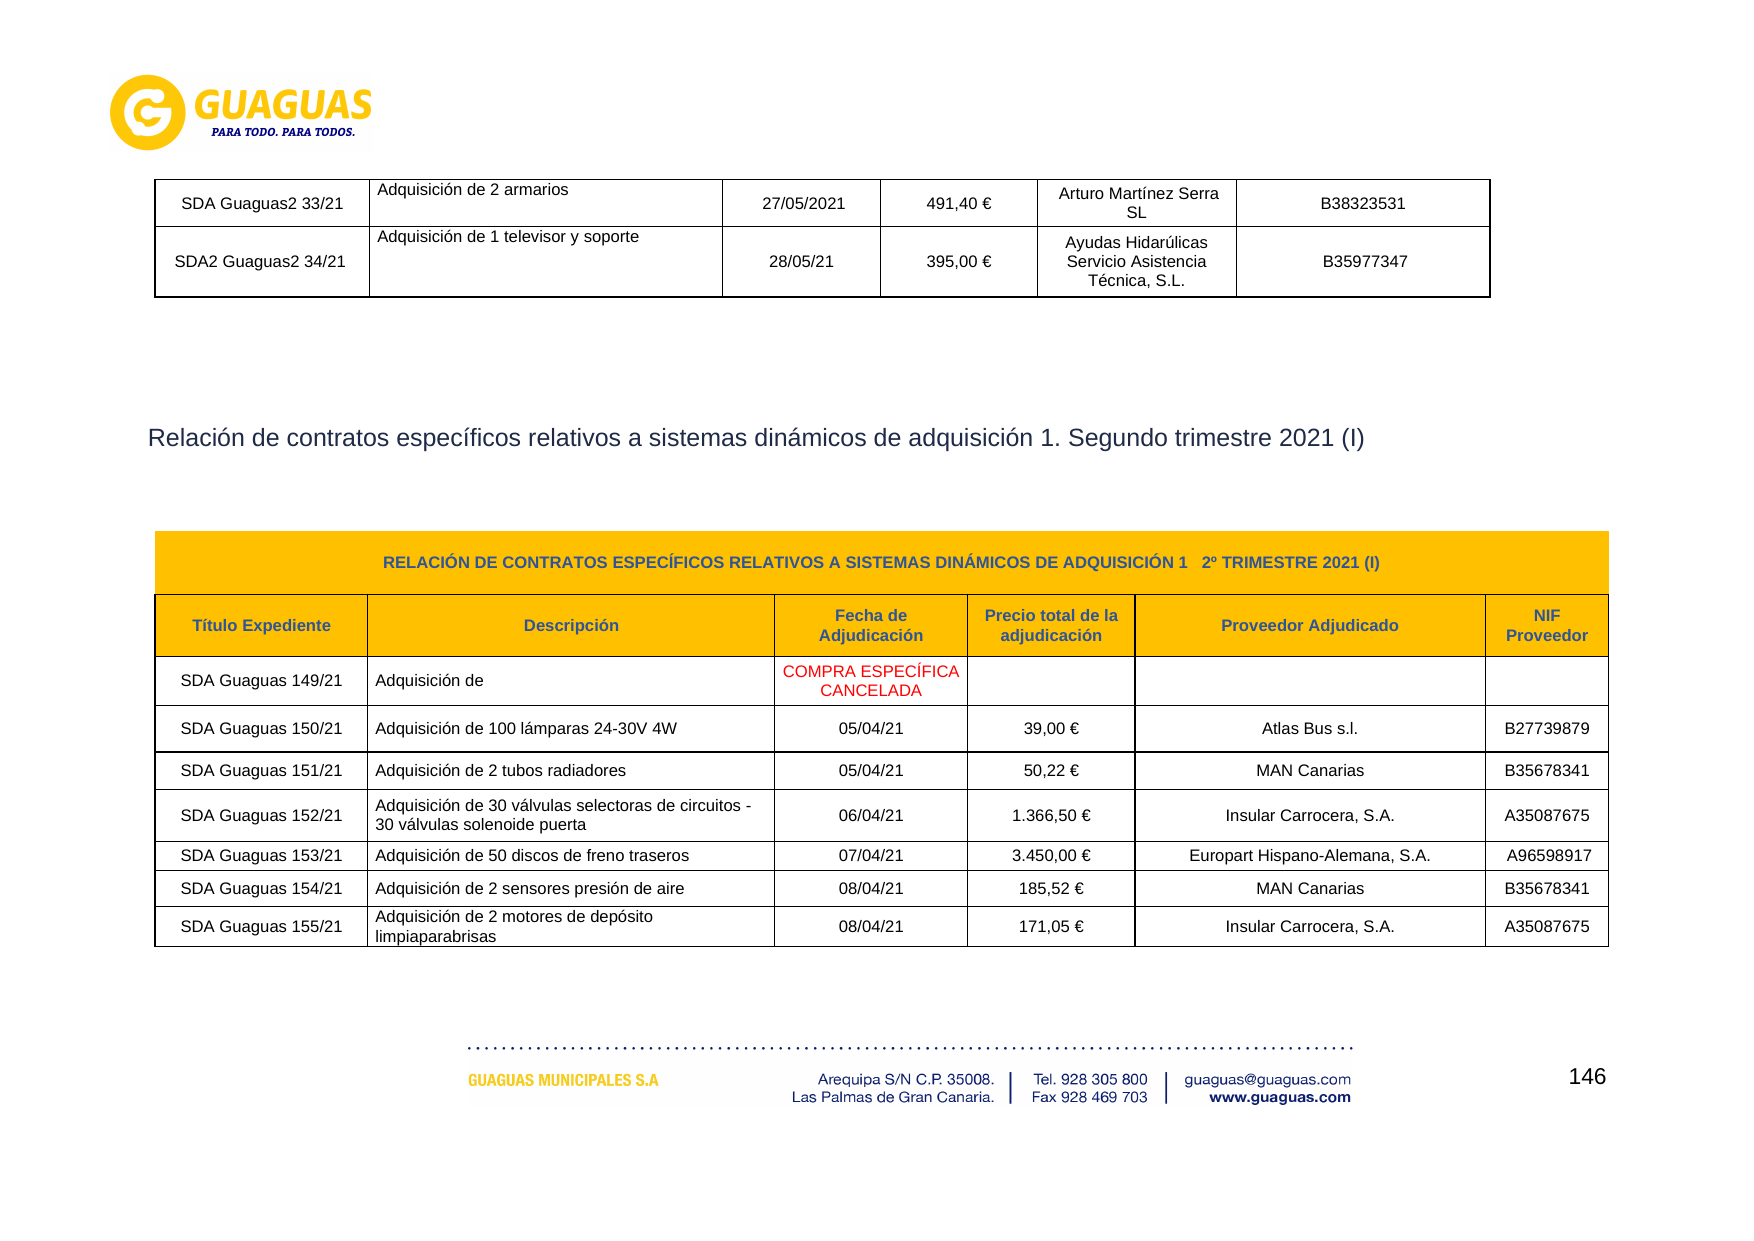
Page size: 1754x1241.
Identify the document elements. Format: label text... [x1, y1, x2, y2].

table_cell [968, 657, 1134, 704]
text Relación de contratos específicos relativos a sistemas dinámicos de adquisición 1. Segundo trimestre 2021 (I) [148, 423, 1606, 452]
table_cell Adquisición de [368, 657, 774, 704]
table_header RELACIÓN DE CONTRATOS ESPECÍFICOS RELATIVOS A SISTEMAS DINÁMICOS DE ADQUISICIÓN 1 2º TRIMESTRE 2021 (I) [155, 531, 1609, 594]
table_cell 28/05/21 [723, 227, 880, 296]
table_cell Insular Carrocera, S.A. [1136, 790, 1485, 841]
table_cell SDA Guaguas 149/21 [156, 657, 367, 704]
table_cell 05/04/21 [775, 753, 967, 789]
table_cell SDA Guaguas 151/21 [156, 753, 367, 789]
table_cell Atlas Bus s.l. [1136, 706, 1485, 751]
table_cell A35087675 [1486, 790, 1608, 841]
table_cell SDA Guaguas 150/21 [156, 706, 367, 751]
table_cell B27739879 [1486, 706, 1608, 751]
table_cell [1136, 657, 1485, 704]
table_cell SDA Guaguas 152/21 [156, 790, 367, 841]
table_cell B38323531 [1237, 180, 1489, 226]
table_cell 491,40 € [881, 180, 1037, 226]
table_cell B35678341 [1486, 753, 1608, 789]
table_cell NIF Proveedor [1486, 595, 1608, 656]
table_cell Adquisición de 1 televisor y soporte [370, 227, 722, 296]
table_cell Adquisición de 2 armarios [370, 180, 722, 226]
table_cell Adquisición de 2 tubos radiadores [368, 753, 774, 789]
table_cell B35678341 [1486, 871, 1608, 906]
table_cell Adquisición de 30 válvulas selectoras de circuitos - 30 válvulas solenoide puerta [368, 790, 774, 841]
table_cell MAN Canarias [1136, 753, 1485, 789]
table_cell 395,00 € [881, 227, 1037, 296]
table_cell 1.366,50 € [968, 790, 1134, 841]
table_cell Arturo Martínez Serra SL [1038, 180, 1236, 226]
table_cell Adquisición de 100 lámparas 24-30V 4W [368, 706, 774, 751]
table_cell SDA Guaguas 155/21 [156, 907, 367, 946]
table_cell 06/04/21 [775, 790, 967, 841]
table_cell 3.450,00 € [968, 842, 1134, 870]
table_cell Precio total de la adjudicación [968, 595, 1134, 656]
table_cell 07/04/21 [775, 842, 967, 870]
table_cell SDA2 Guaguas2 34/21 [156, 227, 369, 296]
table_cell Adquisición de 2 sensores presión de aire [368, 871, 774, 906]
table_cell SDA Guaguas2 33/21 [156, 180, 369, 226]
table_cell Proveedor Adjudicado [1136, 595, 1485, 656]
table_cell 05/04/21 [775, 706, 967, 751]
table_cell A96598917 [1486, 842, 1608, 870]
table_cell Fecha de Adjudicación [775, 595, 967, 656]
table_cell SDA Guaguas 154/21 [156, 871, 367, 906]
table_cell COMPRA ESPECÍFICA CANCELADA [775, 657, 967, 704]
table_cell Adquisición de 2 motores de depósito limpiaparabrisas [368, 907, 774, 946]
table_cell 185,52 € [968, 871, 1134, 906]
table_cell 171,05 € [968, 907, 1134, 946]
table_cell MAN Canarias [1136, 871, 1485, 906]
table_cell 08/04/21 [775, 871, 967, 906]
table_cell Insular Carrocera, S.A. [1136, 907, 1485, 946]
table_cell Europart Hispano-Alemana, S.A. [1136, 842, 1485, 870]
table_cell SDA Guaguas 153/21 [156, 842, 367, 870]
table_cell B35977347 [1237, 227, 1489, 296]
table_cell 50,22 € [968, 753, 1134, 789]
table_cell Título Expediente [156, 595, 367, 656]
table_cell 27/05/2021 [723, 180, 880, 226]
table_cell A35087675 [1486, 907, 1608, 946]
table_cell [1486, 657, 1608, 704]
table_cell 08/04/21 [775, 907, 967, 946]
table_cell 39,00 € [968, 706, 1134, 751]
table_cell Ayudas Hidarúlicas Servicio Asistencia Técnica, S.L. [1038, 227, 1236, 296]
table_cell Descripción [368, 595, 774, 656]
table_cell Adquisición de 50 discos de freno traseros [368, 842, 774, 870]
